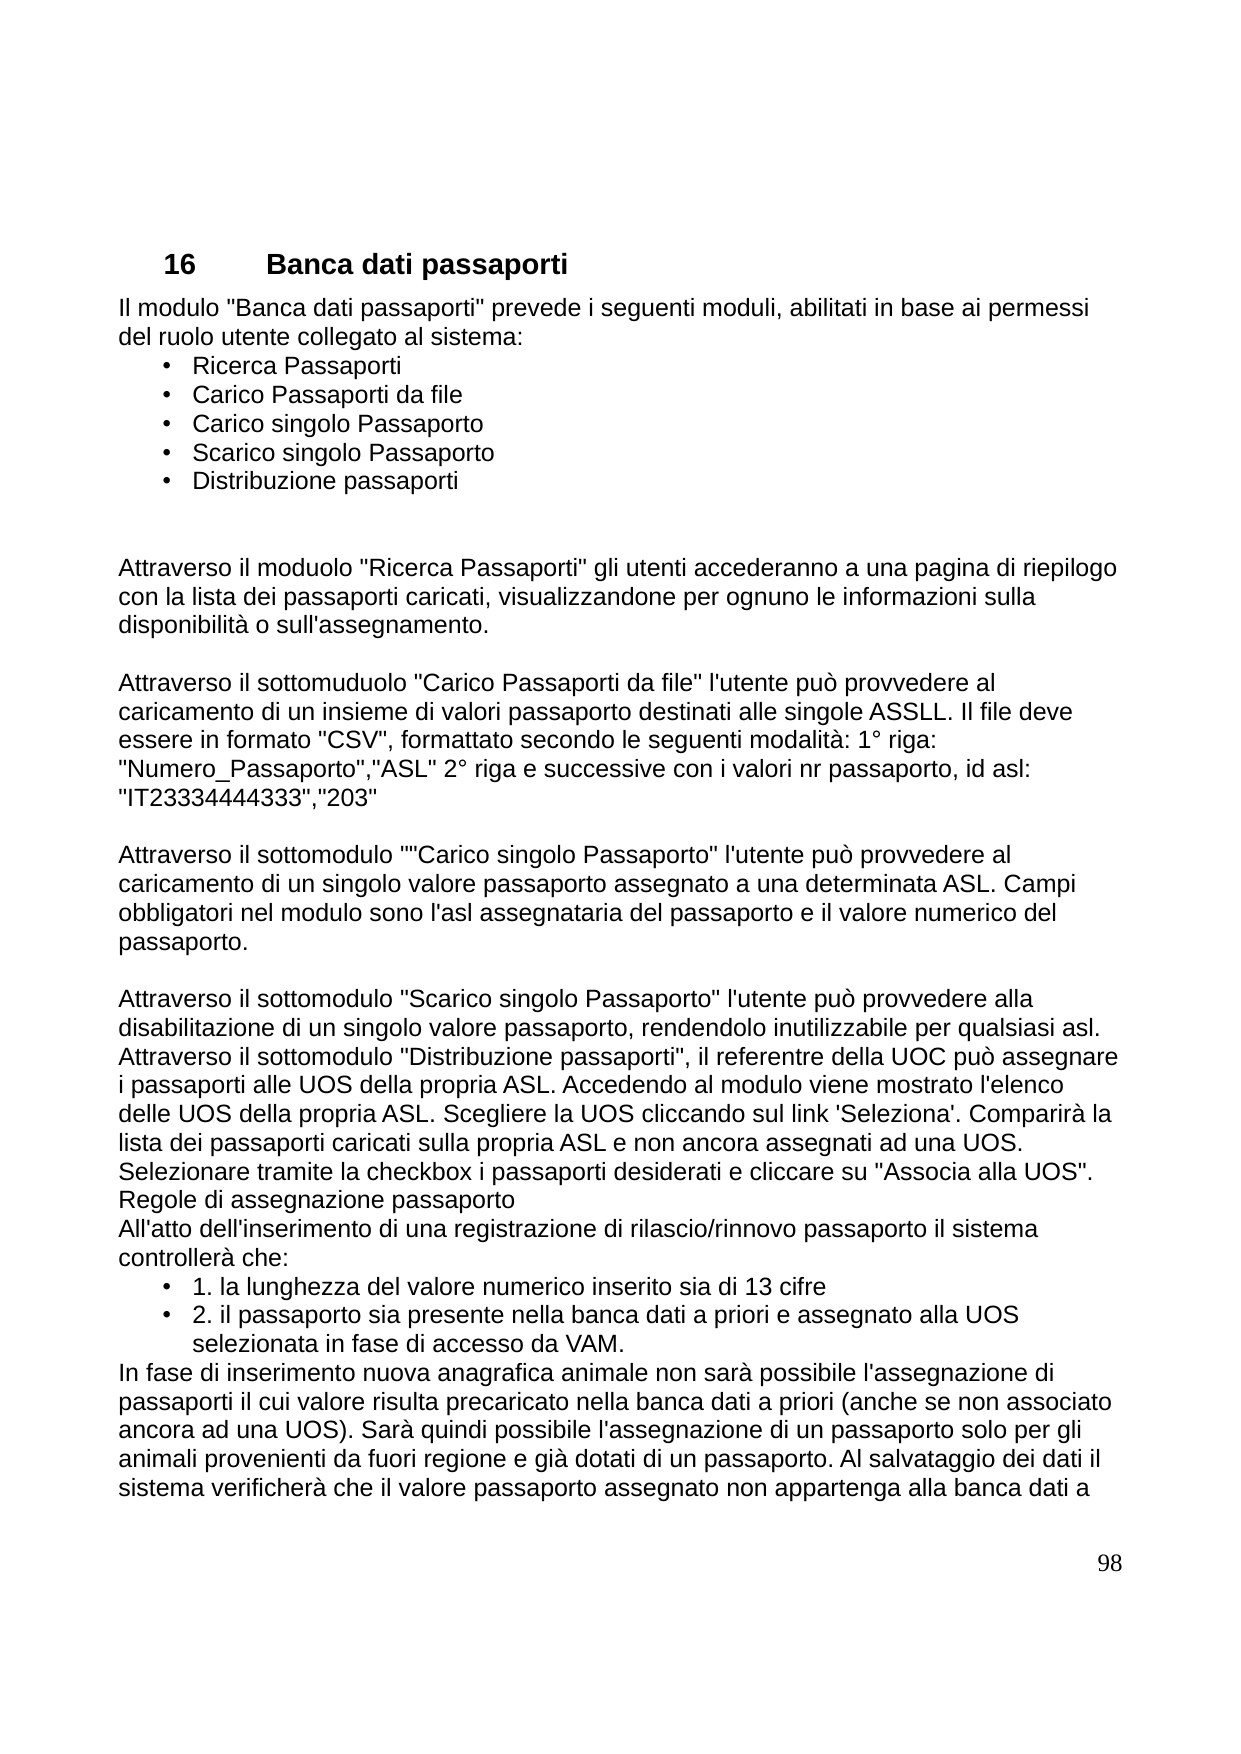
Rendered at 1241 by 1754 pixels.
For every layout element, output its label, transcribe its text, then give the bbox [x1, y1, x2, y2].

text In fase di inserimento nuova anagrafica animale non sarà possibile l'assegnazione di passaporti il cui valore risulta precaricato nella banca dati a priori (anche se non associato ancora ad una UOS). Sarà quindi possibile l'assegnazione di un passaporto solo per gli animali provenienti da fuori regione e già dotati di un passaporto. Al salvataggio dei dati il sistema verificherà che il valore passaporto assegnato non appartenga alla banca dati a [118, 1358, 1122, 1502]
text Regole di assegnazione passaporto [118, 1185, 1122, 1214]
list Distribuzione passaporti [162, 466, 1122, 495]
subtitle Banca dati passaporti [155, 247, 1122, 281]
list Ricerca Passaporti [162, 351, 1122, 380]
text Attraverso il sottomodulo "Scarico singolo Passaporto" l'utente può provvedere alla disabilitazione di un singolo valore passaporto, rendendolo inutilizzabile per qualsiasi asl. [118, 955, 1122, 1041]
text Attraverso il moduolo "Ricerca Passaporti" gli utenti accederanno a una pagina di riepilogo con la lista dei passaporti caricati, visualizzandone per ognuno le informazioni sulla disponibilità o sull'assegnamento. Attraverso il sottomuduolo "Carico Passaporti da file" l'utente può provvedere al caricamento di un insieme di valori passaporto destinati alle singole ASSLL. Il file deve essere in formato "CSV", formattato secondo le seguenti modalità: 1° riga: "Numero_Passaporto","ASL" 2° riga e successive con i valori nr passaporto, id asl: "IT23334444333","203" [118, 495, 1122, 811]
list Carico singolo Passaporto [162, 409, 1122, 437]
list 1. la lunghezza del valore numerico inserito sia di 13 cifre [162, 1271, 1122, 1300]
text Il modulo "Banca dati passaporti" prevede i seguenti moduli, abilitati in base ai permessi del ruolo utente collegato al sistema: [118, 293, 1122, 351]
list Carico Passaporti da file [162, 380, 1122, 409]
list 2. il passaporto sia presente nella banca dati a priori e assegnato alla UOS selezionata in fase di accesso da VAM. [162, 1300, 1122, 1358]
text Attraverso il sottomodulo "Distribuzione passaporti", il referentre della UOC può assegnare i passaporti alle UOS della propria ASL. Accedendo al modulo viene mostrato l'elenco delle UOS della propria ASL. Scegliere la UOS cliccando sul link 'Seleziona'. Comparirà la lista dei passaporti caricati sulla propria ASL e non ancora assegnati ad una UOS. Selezionare tramite la checkbox i passaporti desiderati e cliccare su "Associa alla UOS". [118, 1041, 1122, 1185]
text All'atto dell'inserimento di una registrazione di rilascio/rinnovo passaporto il sistema controllerà che: [118, 1214, 1122, 1271]
list Scarico singolo Passaporto [162, 437, 1122, 466]
text Attraverso il sottomodulo ""Carico singolo Passaporto" l'utente può provvedere al caricamento di un singolo valore passaporto assegnato a una determinata ASL. Campi obbligatori nel modulo sono l'asl assegnataria del passaporto e il valore numerico del passaporto. [118, 811, 1122, 955]
